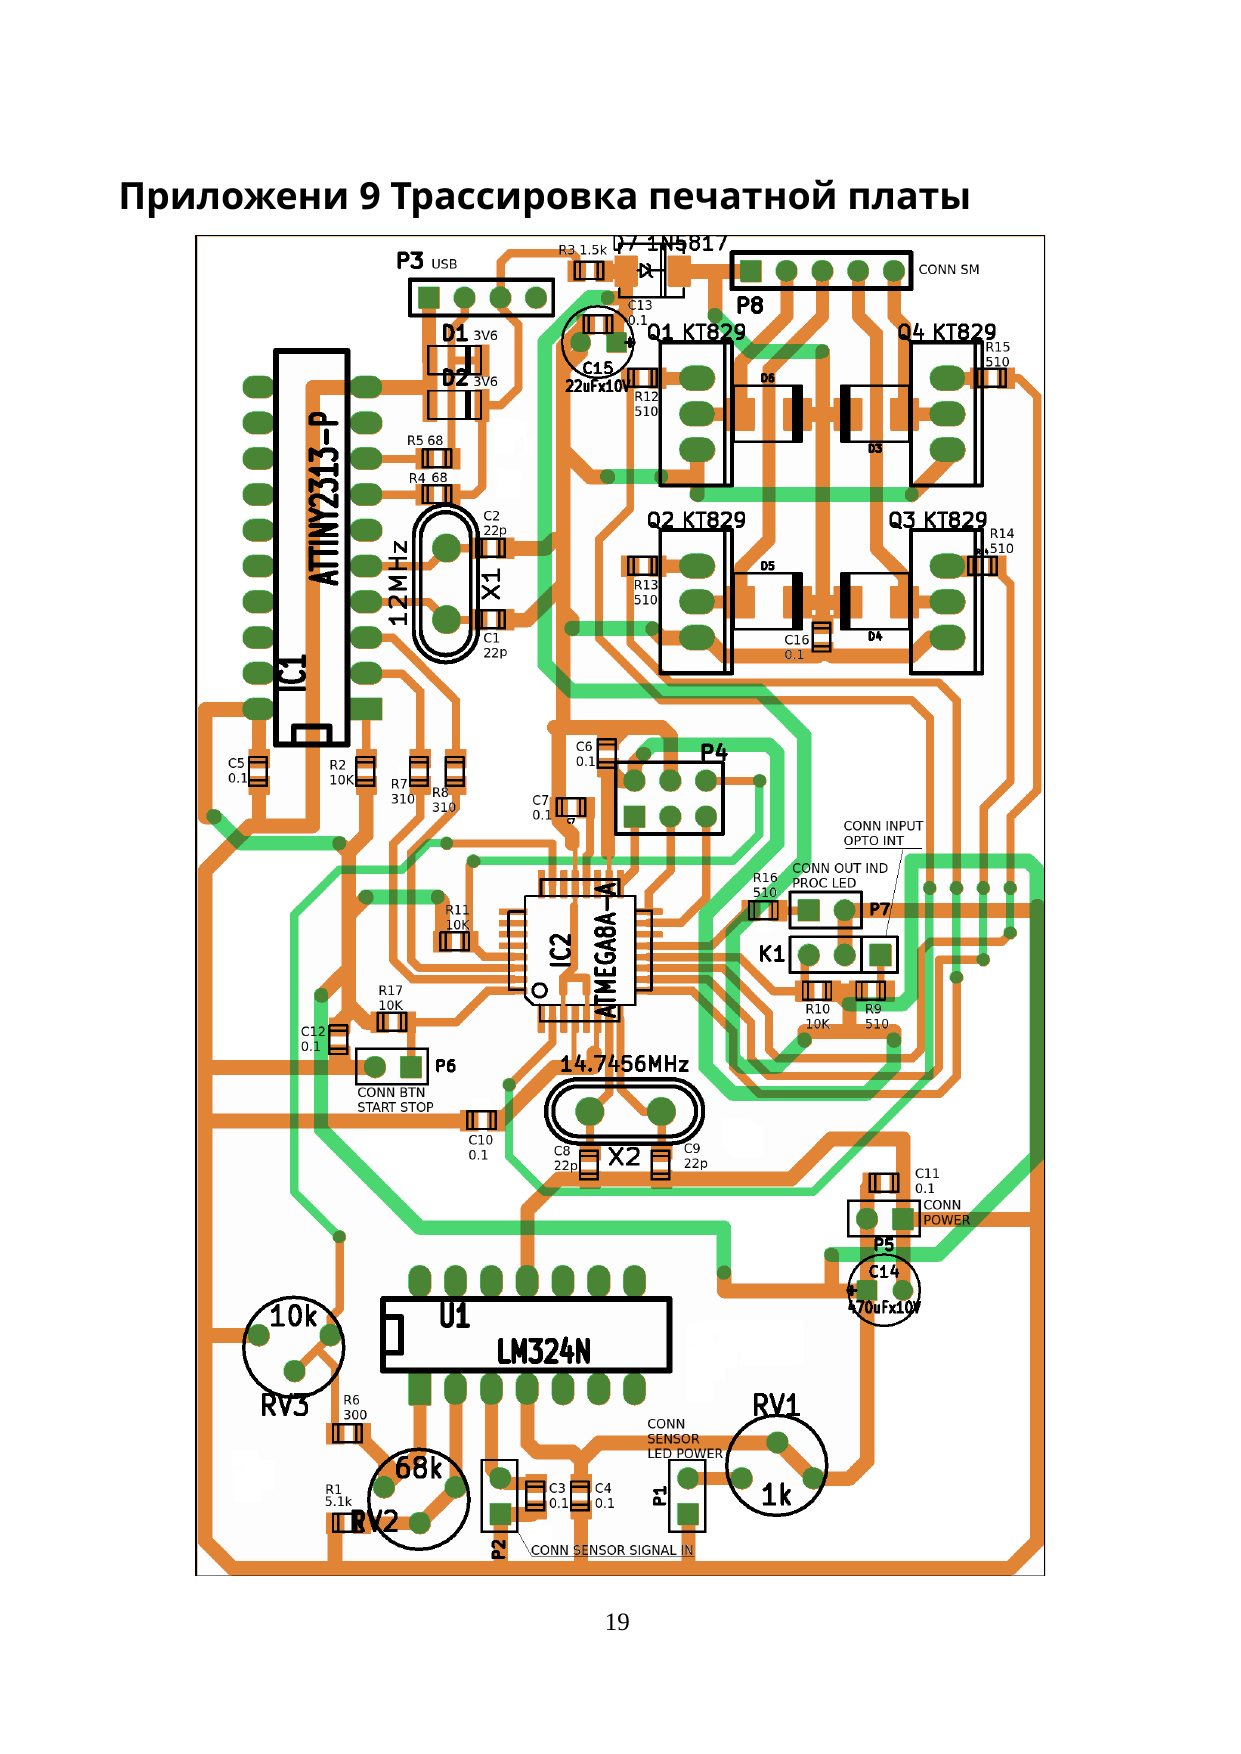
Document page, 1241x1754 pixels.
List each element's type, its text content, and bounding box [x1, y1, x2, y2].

text Приложени 9 Трассировка печатной платы [118, 169, 1122, 220]
picture [195, 235, 1045, 1576]
